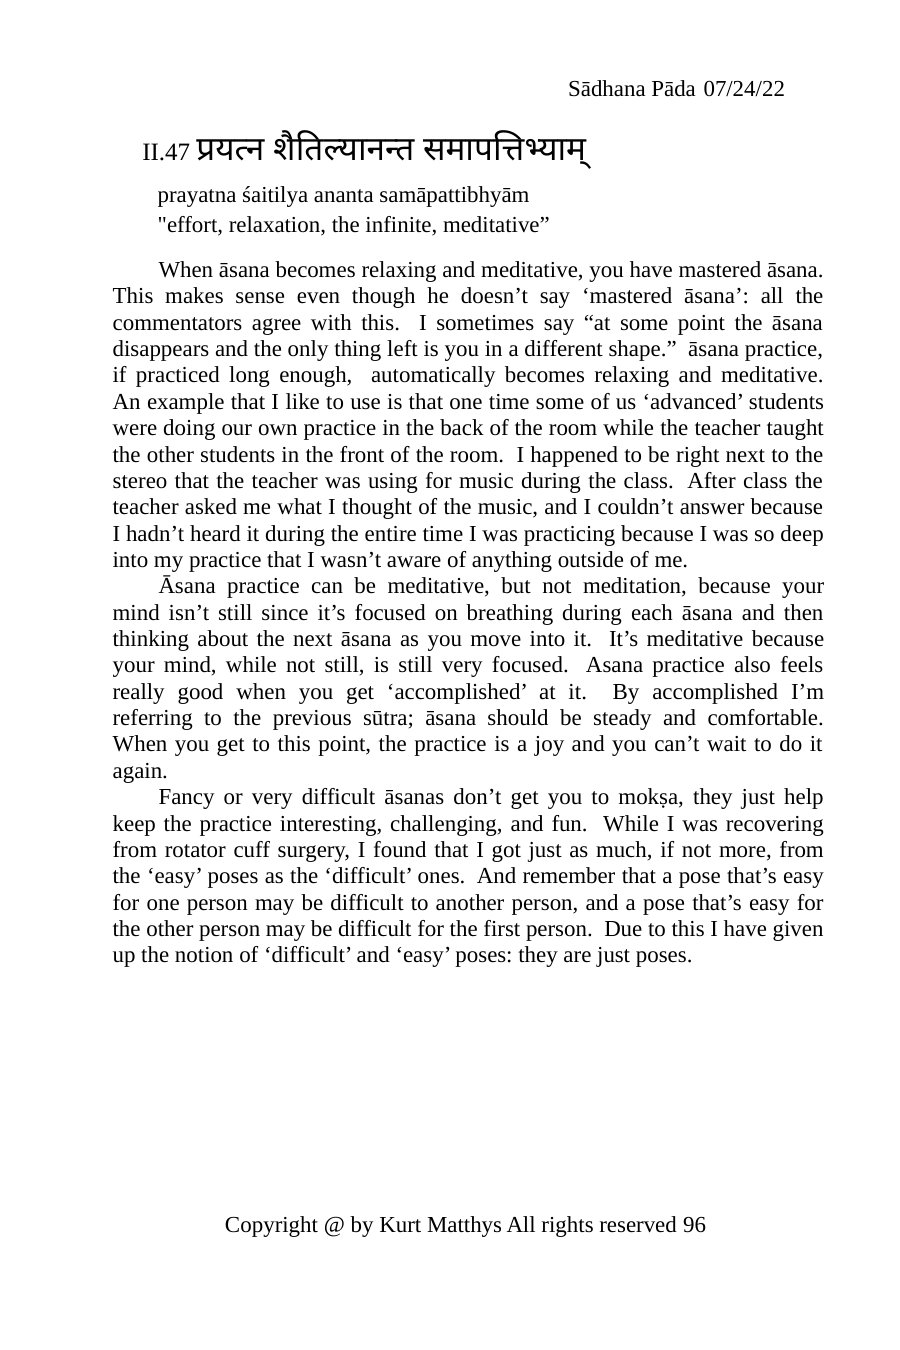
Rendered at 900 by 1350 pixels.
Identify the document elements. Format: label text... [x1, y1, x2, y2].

text "effort, relaxation, the infinite, meditative” [157, 211, 825, 237]
text prayatna śaitilya ananta samāpattibhyām [157, 181, 825, 207]
text Fancy or very difficult āsanas don’t get you to mokṣa, they just help keep the practice interesting, challenging, and fun. While I was recovering from rotator cuff surgery, I found that I got just as much, if not more, from the ‘easy’ poses as the ‘difficult’ ones. And remember that a pose that’s easy for one person may be difficult to another person, and a pose that’s easy for the other person may be difficult for the first person. Due to this I have given up the notion of ‘difficult’ and ‘easy’ poses: they are just poses. [112, 783, 825, 968]
subtitle II.47 प्रयत्न शैतिल्यानन्त समापत्तिभ्याम् [142, 131, 825, 174]
text When āsana becomes relaxing and meditative, you have mastered āsana. This makes sense even though he doesn’t say ‘mastered āsana’: all the commentators agree with this. I sometimes say “at some point the āsana disappears and the only thing left is you in a different shape.” āsana practice, if practiced long enough, automatically becomes relaxing and meditative. An example that I like to use is that one time some of us ‘advanced’ students were doing our own practice in the back of the room while the teacher taught the other students in the front of the room. I happened to be right next to the stereo that the teacher was using for music during the class. After class the teacher asked me what I thought of the music, and I couldn’t answer because I hadn’t heard it during the entire time I was practicing because I was so deep into my practice that I wasn’t aware of anything outside of me. [112, 256, 825, 572]
text Āsana practice can be meditative, but not meditation, because your mind isn’t still since it’s focused on breathing during each āsana and then thinking about the next āsana as you move into it. It’s meditative because your mind, while not still, is still very focused. Asana practice also feels really good when you get ‘accomplished’ at it. By accomplished I’m referring to the previous sūtra; āsana should be steady and comfortable. When you get to this point, the practice is a joy and you can’t wait to do it again. [112, 572, 825, 783]
